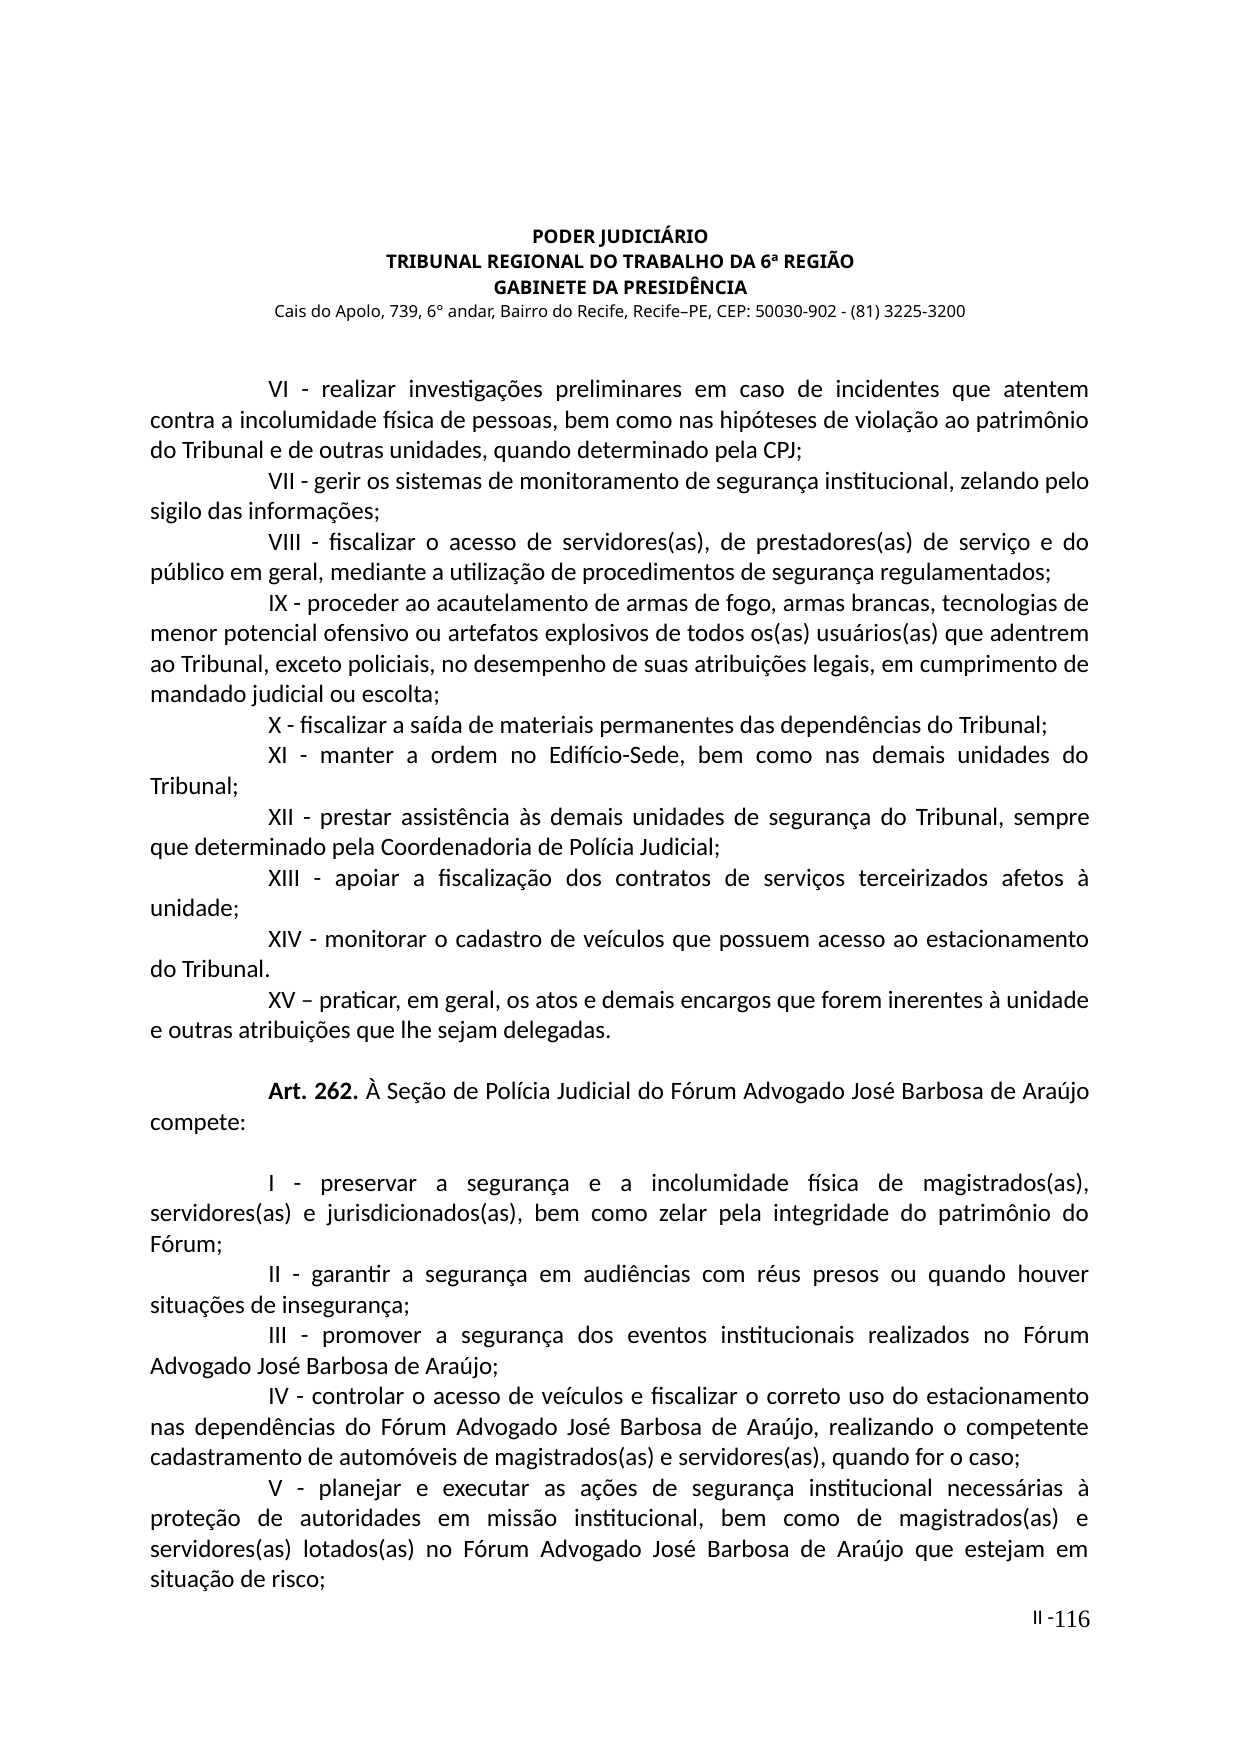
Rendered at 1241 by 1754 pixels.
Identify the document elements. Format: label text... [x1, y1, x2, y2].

text V - planejar e executar as ações de segurança institucional necessárias à proteção de autoridades em missão institucional, bem como de magistrados(as) e servidores(as) lotados(as) no Fórum Advogado José Barbosa de Araújo que estejam em situação de risco; [150, 1472, 1090, 1594]
picture [562, 98, 671, 210]
text II - garantir a segurança em audiências com réus presos ou quando houver situações de insegurança; [150, 1258, 1090, 1319]
text III - promover a segurança dos eventos institucionais realizados no Fórum Advogado José Barbosa de Araújo; [150, 1319, 1090, 1381]
text XV – praticar, em geral, os atos e demais encargos que forem inerentes à unidade e outras atribuições que lhe sejam delegadas. [150, 984, 1090, 1045]
text XI - manter a ordem no Edifício-Sede, bem como nas demais unidades do Tribunal; [150, 739, 1090, 801]
text XIV - monitorar o cadastro de veículos que possuem acesso ao estacionamento do Tribunal. [150, 923, 1090, 984]
picture [827, 98, 1036, 224]
text Art. 262. À Seção de Polícia Judicial do Fórum Advogado José Barbosa de Araújo compete: [150, 1075, 1090, 1136]
text VI - realizar investigações preliminares em caso de incidentes que atentem contra a incolumidade física de pessoas, bem como nas hipóteses de violação ao patrimônio do Tribunal e de outras unidades, quando determinado pela CPJ; [150, 373, 1090, 465]
text IV - controlar o acesso de veículos e fiscalizar o correto uso do estacionamento nas dependências do Fórum Advogado José Barbosa de Araújo, realizando o competente cadastramento de automóveis de magistrados(as) e servidores(as), quando for o caso; [150, 1381, 1090, 1472]
text VII - gerir os sistemas de monitoramento de segurança institucional, zelando pelo sigilo das informações; [150, 465, 1090, 526]
text I - preservar a segurança e a incolumidade física de magistrados(as), servidores(as) e jurisdicionados(as), bem como zelar pela integridade do patrimônio do Fórum; [150, 1167, 1090, 1258]
text XIII - apoiar a fiscalização dos contratos de serviços terceirizados afetos à unidade; [150, 862, 1090, 923]
text VIII - fiscalizar o acesso de servidores(as), de prestadores(as) de serviço e do público em geral, mediante a utilização de procedimentos de segurança regulamentados; [150, 526, 1090, 587]
text XII - prestar assistência às demais unidades de segurança do Tribunal, sempre que determinado pela Coordenadoria de Polícia Judicial; [150, 801, 1090, 862]
text X - fiscalizar a saída de materiais permanentes das dependências do Tribunal; [150, 709, 1090, 739]
text IX - proceder ao acautelamento de armas de fogo, armas brancas, tecnologias de menor potencial ofensivo ou artefatos explosivos de todos os(as) usuários(as) que adentrem ao Tribunal, exceto policiais, no desempenho de suas atribuições legais, em cumprimento de mandado judicial ou escolta; [150, 587, 1090, 709]
